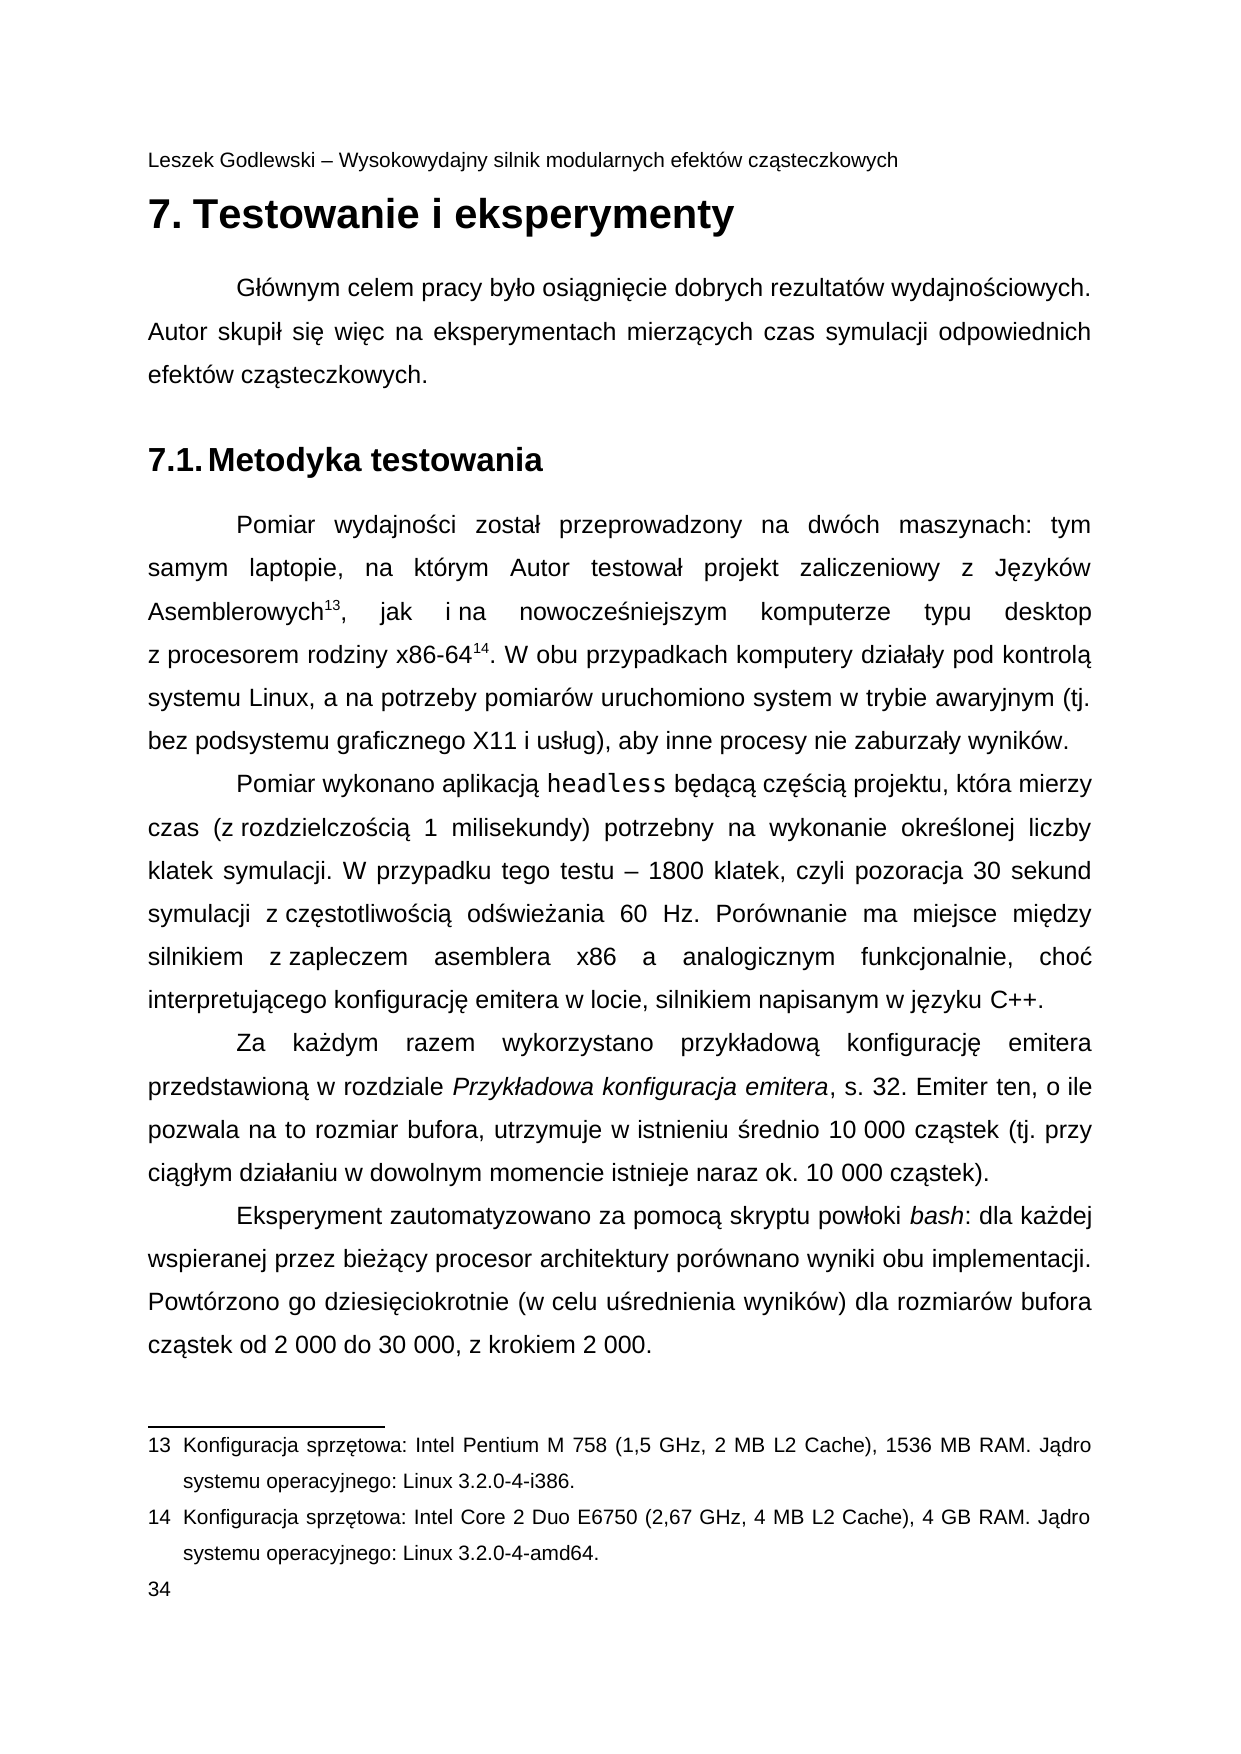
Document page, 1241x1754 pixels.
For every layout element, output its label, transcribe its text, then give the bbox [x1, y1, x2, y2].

text Pomiar wydajności został przeprowadzony na dwóch maszynach: tym samym laptopie, na którym Autor testował projekt zaliczeniowy z Języków Asemblerowych, jak i na nowocześniejszym komputerze typu desktop z procesorem rodziny x86-64. W obu przypadkach komputery działały pod kontrolą systemu Linux, a na potrzeby pomiarów uruchomiono system w trybie awaryjnym (tj. bez podsystemu graficznego X11 i usług), aby inne procesy nie zaburzały wyników. [148, 510, 1092, 755]
text Konfiguracja sprzętowa: Intel Core 2 Duo E6750 (2,67 GHz, 4 MB L2 Cache), 4 GB RAM. Jądro systemu operacyjnego: Linux 3.2.0-4-amd64. [148, 1505, 1092, 1565]
text Konfiguracja sprzętowa: Intel Pentium M 758 (1,5 GHz, 2 MB L2 Cache), 1536 MB RAM. Jądro systemu operacyjnego: Linux 3.2.0-4-i386. [148, 1433, 1092, 1493]
text Eksperyment zautomatyzowano za pomocą skryptu powłoki bash: dla każdej wspieranej przez bieżący procesor architektury porównano wyniki obu implementacji. Powtórzono go dziesięciokrotnie (w celu uśrednienia wyników) dla rozmiarów bufora cząstek od 2 000 do 30 000, z krokiem 2 000. [148, 1201, 1092, 1359]
text Pomiar wykonano aplikacją headless będącą częścią projektu, która mierzy czas (z rozdzielczością 1 milisekundy) potrzebny na wykonanie określonej liczby klatek symulacji. W przypadku tego testu – 1800 klatek, czyli pozoracja 30 sekund symulacji z częstotliwością odświeżania 60 Hz. Porównanie ma miejsce między silnikiem z zapleczem asemblera x86 a analogicznym funkcjonalnie, choć interpretującego konfigurację emitera w locie, silnikiem napisanym w języku C++. [148, 769, 1092, 1014]
text Głównym celem pracy było osiągnięcie dobrych rezultatów wydajnościowych. Autor skupił się więc na eksperymentach mierzących czas symulacji odpowiednich efektów cząsteczkowych. [148, 273, 1092, 388]
subtitle Metodyka testowania [148, 440, 1092, 479]
text Za każdym razem wykorzystano przykładową konfigurację emitera przedstawioną w rozdziale Przykładowa konfiguracja emitera, s. 32. Emiter ten, o ile pozwala na to rozmiar bufora, utrzymuje w istnieniu średnio 10 000 cząstek (tj. przy ciągłym działaniu w dowolnym momencie istnieje naraz ok. 10 000 cząstek). [148, 1028, 1092, 1187]
subtitle Testowanie i eksperymenty [148, 189, 1092, 237]
